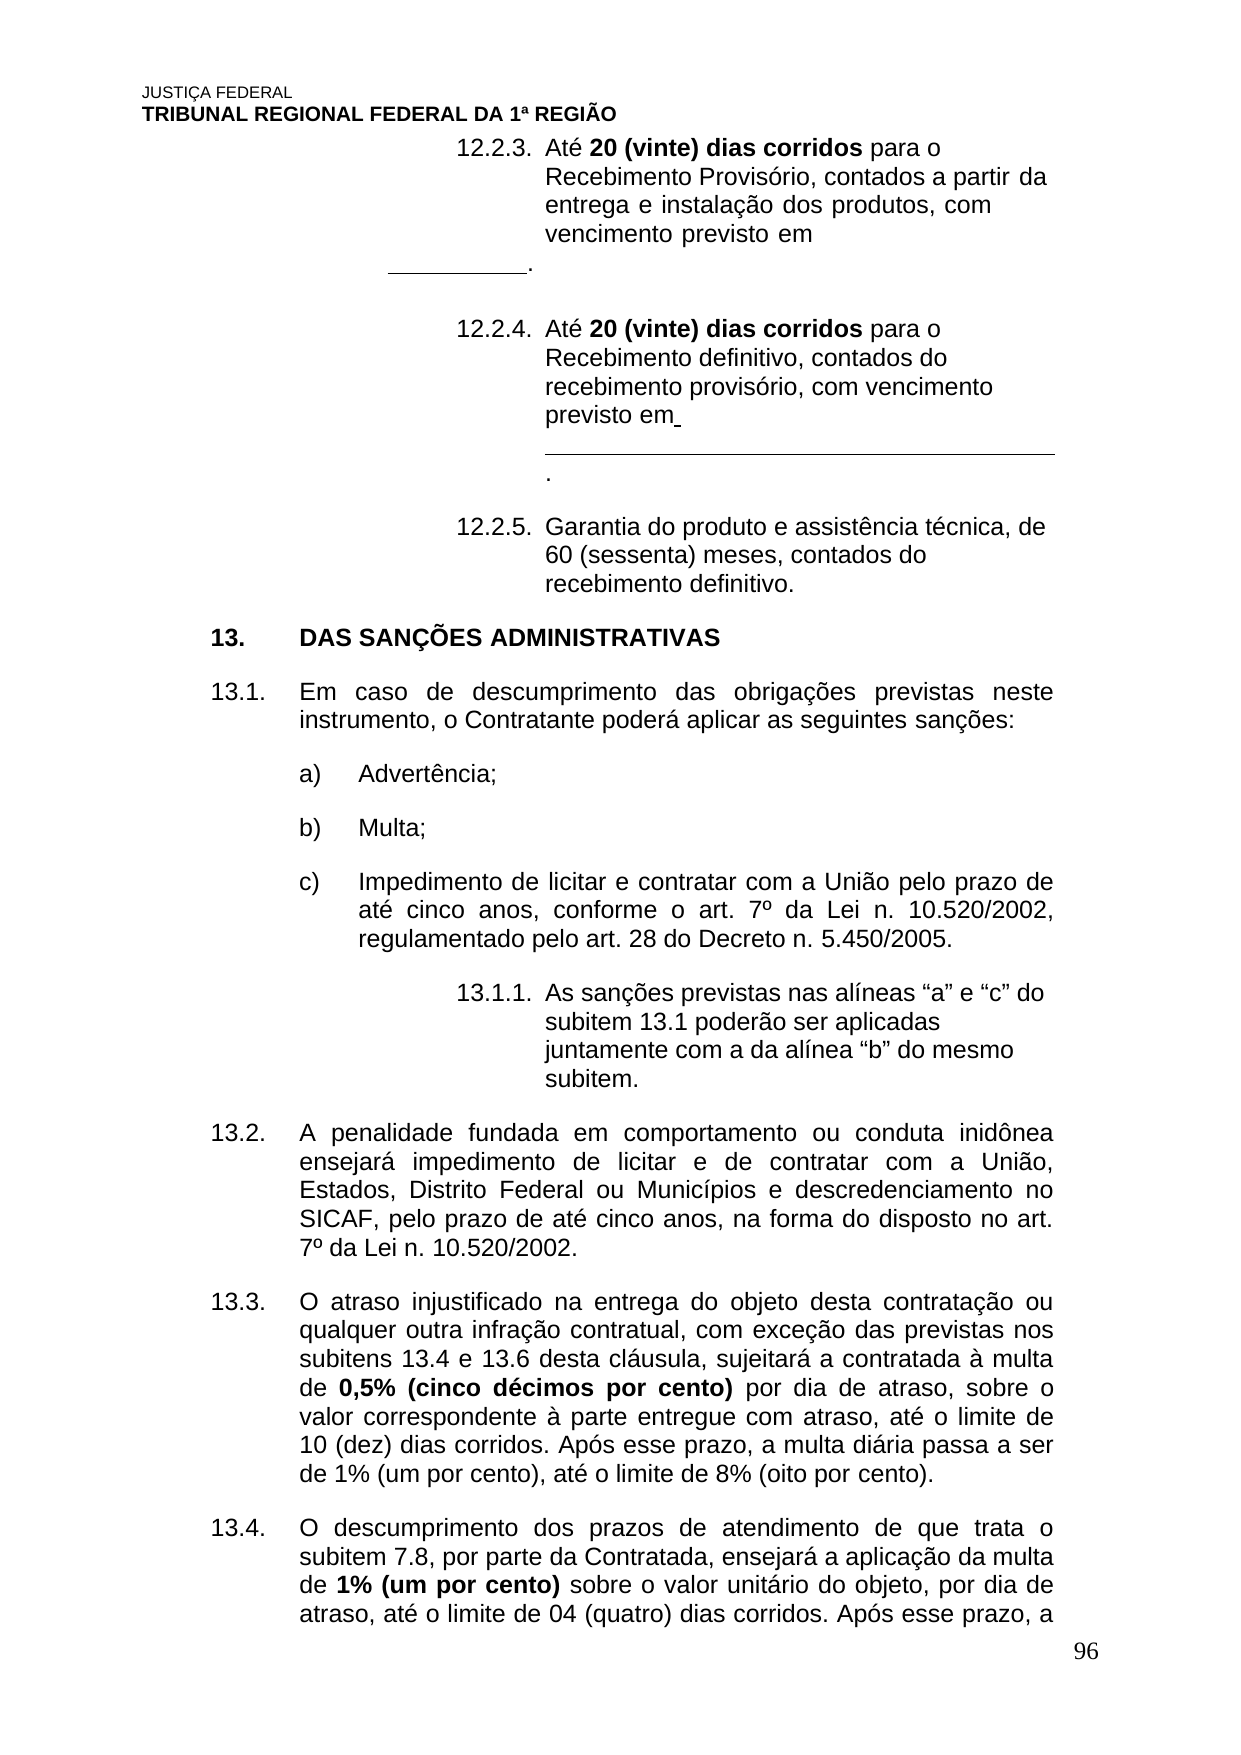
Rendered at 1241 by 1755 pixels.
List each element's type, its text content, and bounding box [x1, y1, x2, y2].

subtitle DAS SANÇÕES ADMINISTRATIVAS [210, 623, 1098, 652]
text . [387, 248, 1098, 277]
list Garantia do produto e assistência técnica, de 60 (sessenta) meses, contados do recebimento definitivo. [456, 512, 1055, 598]
list Multa; [299, 813, 1098, 842]
list O atraso injustificado na entrega do objeto desta contratação ou qualquer outra infração contratual, com exceção das previstas nos subitens 13.4 e 13.6 desta cláusula, sujeitará a contratada à multa de 0,5% (cinco décimos por cento) por dia de atraso, sobre o valor correspondente à parte entregue com atraso, até o limite de 10 (dez) dias corridos. Após esse prazo, a multa diária passa a ser de 1% (um por cento), até o limite de 8% (oito por cento). [210, 1287, 1055, 1488]
list Até 20 (vinte) dias corridos para o Recebimento definitivo, contados do recebimento provisório, com vencimento previsto em . [456, 314, 1055, 487]
list Em caso de descumprimento das obrigações previstas neste instrumento, o Contratante poderá aplicar as seguintes sanções: [210, 677, 1054, 734]
list A penalidade fundada em comportamento ou conduta inidônea ensejará impedimento de licitar e de contratar com a União, Estados, Distrito Federal ou Municípios e descredenciamento no SICAF, pelo prazo de até cinco anos, na forma do disposto no art. 7º da Lei n. 10.520/2002. [210, 1118, 1055, 1262]
list O descumprimento dos prazos de atendimento de que trata o subitem 7.8, por parte da Contratada, ensejará a aplicação da multa de 1% (um por cento) sobre o valor unitário do objeto, por dia de atraso, até o limite de 04 (quatro) dias corridos. Após esse prazo, a [210, 1513, 1055, 1628]
list Advertência; [299, 759, 1098, 788]
list Até 20 (vinte) dias corridos para o Recebimento Provisório, contados a partir da entrega e instalação dos produtos, com vencimento previsto em [456, 133, 1055, 248]
list Impedimento de licitar e contratar com a União pelo prazo de até cinco anos, conforme o art. 7º da Lei n. 10.520/2002, regulamentado pelo art. 28 do Decreto n. 5.450/2005. [299, 867, 1055, 953]
list As sanções previstas nas alíneas “a” e “c” do subitem 13.1 poderão ser aplicadas juntamente com a da alínea “b” do mesmo subitem. [456, 978, 1055, 1093]
